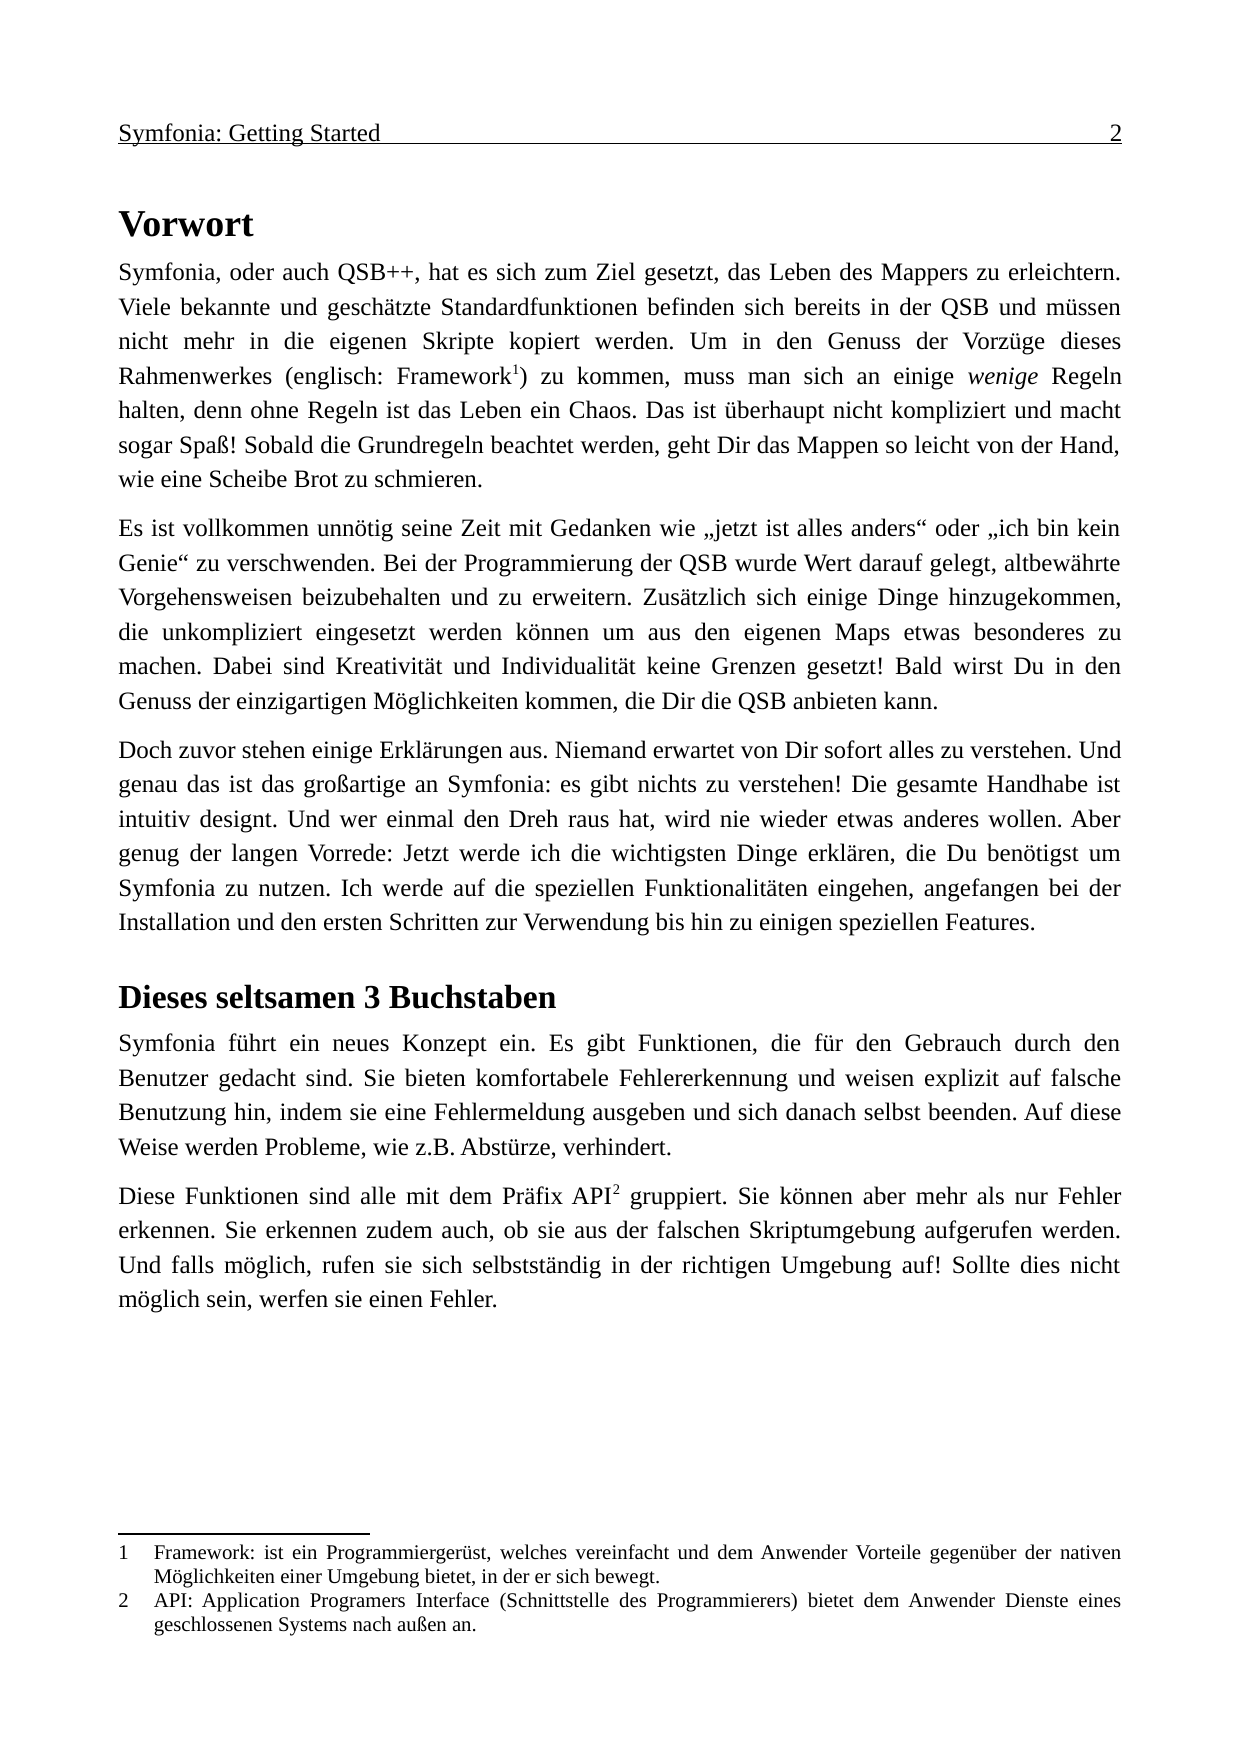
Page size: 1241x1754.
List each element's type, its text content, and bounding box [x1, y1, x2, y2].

text Diese Funktionen sind alle mit dem Präfix API gruppiert. Sie können aber mehr als nur Fehler erkennen. Sie erkennen zudem auch, ob sie aus der falschen Skriptumgebung aufgerufen werden. Und falls möglich, rufen sie sich selbstständig in der richtigen Umgebung auf! Sollte dies nicht möglich sein, werfen sie einen Fehler. [118, 1181, 1122, 1313]
text Doch zuvor stehen einige Erklärungen aus. Niemand erwartet von Dir sofort alles zu verstehen. Und genau das ist das großartige an Symfonia: es gibt nichts zu verstehen! Die gesamte Handhabe ist intuitiv designt. Und wer einmal den Dreh raus hat, wird nie wieder etwas anderes wollen. Aber genug der langen Vorrede: Jetzt werde ich die wichtigsten Dinge erklären, die Du benötigst um Symfonia zu nutzen. Ich werde auf die speziellen Funktionalitäten eingehen, angefangen bei der Installation und den ersten Schritten zur Verwendung bis hin zu einigen speziellen Features. [118, 735, 1122, 936]
subtitle Vorwort [118, 201, 1122, 245]
subtitle Dieses seltsamen 3 Buchstaben [118, 977, 1122, 1016]
text Framework: ist ein Programmiergerüst, welches vereinfacht und dem Anwender Vorteile gegenüber der nativen Möglichkeiten einer Umgebung bietet, in der er sich bewegt. [118, 1539, 1122, 1588]
text Symfonia führt ein neues Konzept ein. Es gibt Funktionen, die für den Gebrauch durch den Benutzer gedacht sind. Sie bieten komfortabele Fehlererkennung und weisen explizit auf falsche Benutzung hin, indem sie eine Fehlermeldung ausgeben und sich danach selbst beenden. Auf diese Weise werden Probleme, wie z.B. Abstürze, verhindert. [118, 1028, 1122, 1161]
text Es ist vollkommen unnötig seine Zeit mit Gedanken wie „jetzt ist alles anders“ oder „ich bin kein Genie“ zu verschwenden. Bei der Programmierung der QSB wurde Wert darauf gelegt, altbewährte Vorgehensweisen beizubehalten und zu erweitern. Zusätzlich sich einige Dinge hinzugekommen, die unkompliziert eingesetzt werden können um aus den eigenen Maps etwas besonderes zu machen. Dabei sind Kreativität und Individualität keine Grenzen gesetzt! Bald wirst Du in den Genuss der einzigartigen Möglichkeiten kommen, die Dir die QSB anbieten kann. [118, 513, 1122, 714]
text API: Application Programers Interface (Schnittstelle des Programmierers) bietet dem Anwender Dienste eines geschlossenen Systems nach außen an. [118, 1588, 1122, 1636]
text Symfonia, oder auch QSB++, hat es sich zum Ziel gesetzt, das Leben des Mappers zu erleichtern. Viele bekannte und geschätzte Standardfunktionen befinden sich bereits in der QSB und müssen nicht mehr in die eigenen Skripte kopiert werden. Um in den Genuss der Vorzüge dieses Rahmenwerkes (englisch: Framework) zu kommen, muss man sich an einige wenige Regeln halten, denn ohne Regeln ist das Leben ein Chaos. Das ist überhaupt nicht kompliziert und macht sogar Spaß! Sobald die Grundregeln beachtet werden, geht Dir das Mappen so leicht von der Hand, wie eine Scheibe Brot zu schmieren. [118, 257, 1122, 493]
